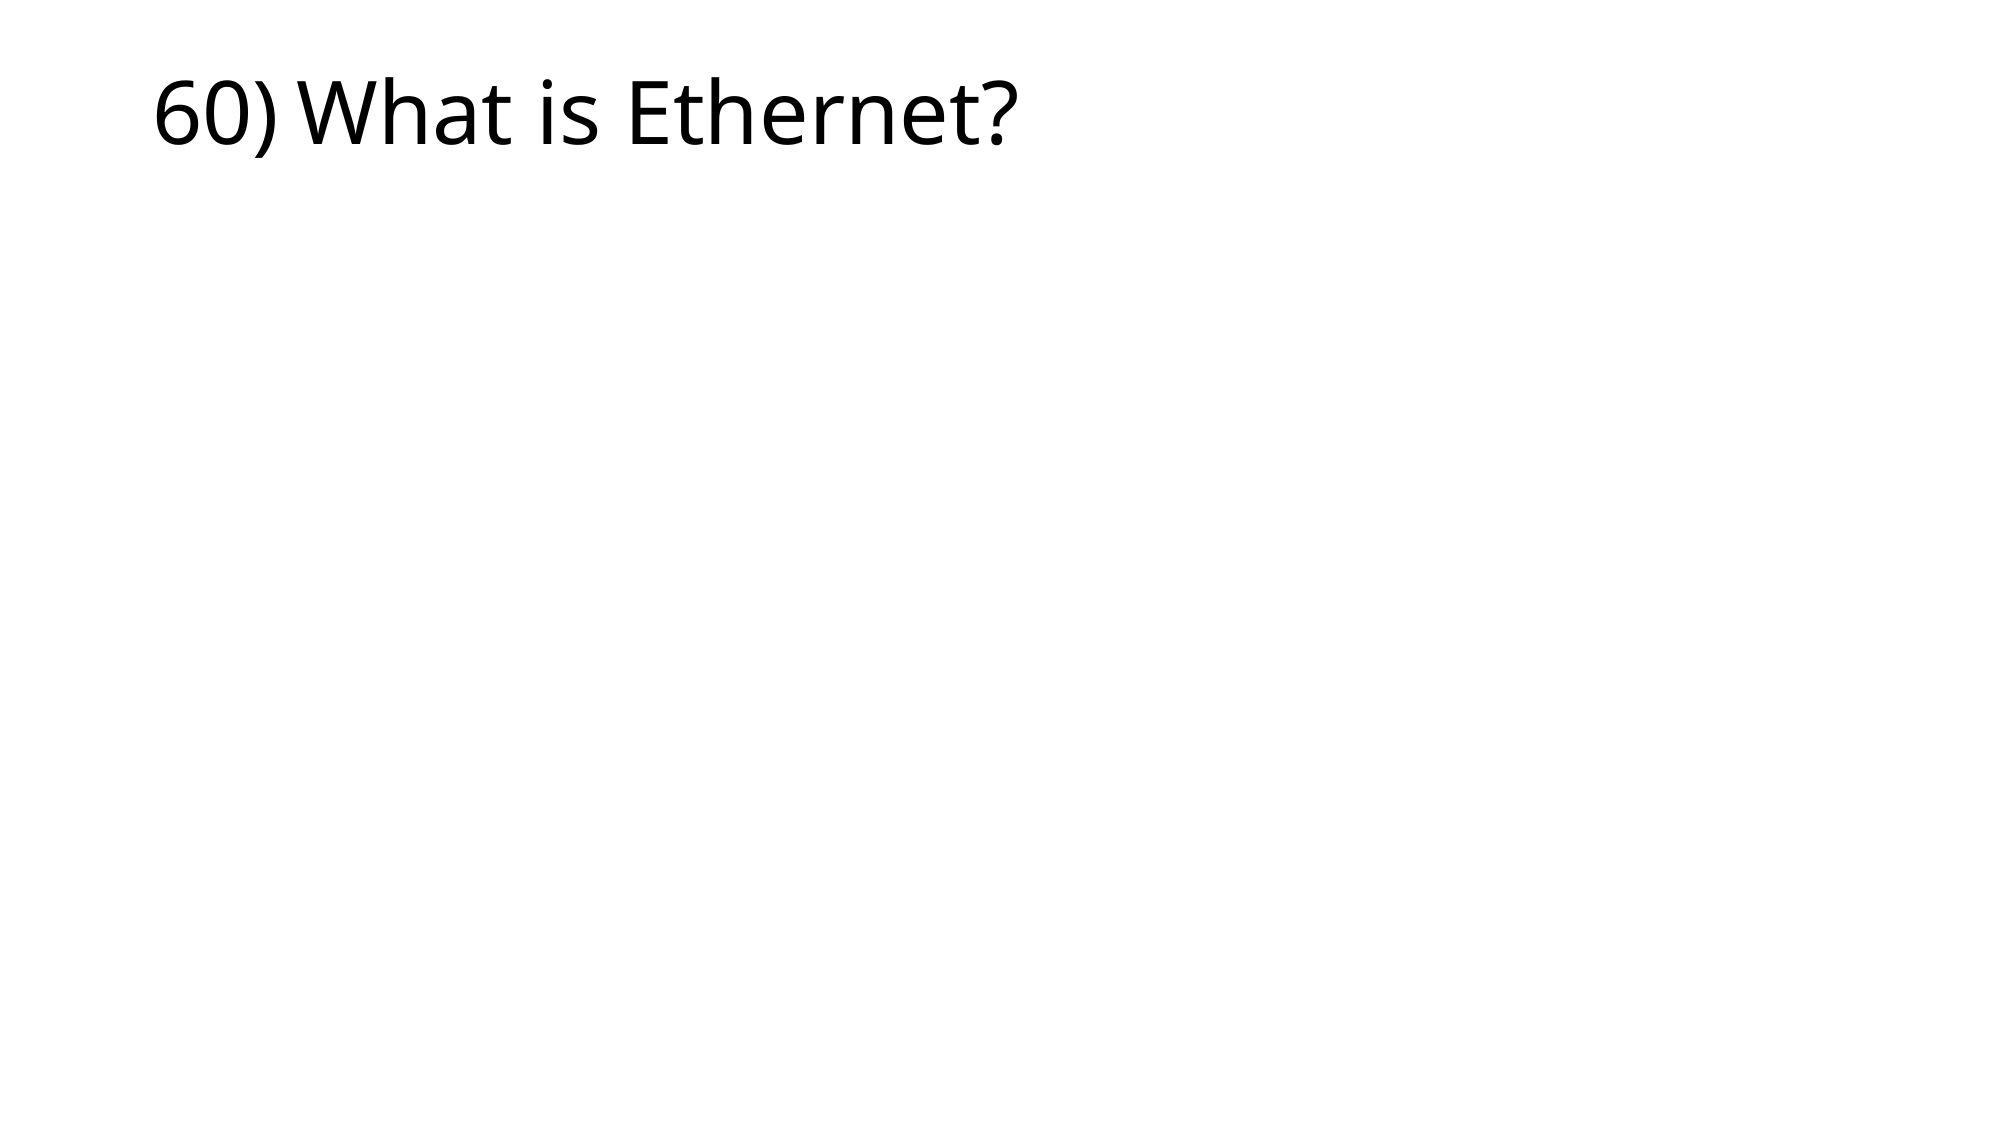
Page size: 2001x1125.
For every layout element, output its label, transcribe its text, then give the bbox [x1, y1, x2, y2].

title 60) What is Ethernet? [137, 59, 1863, 278]
